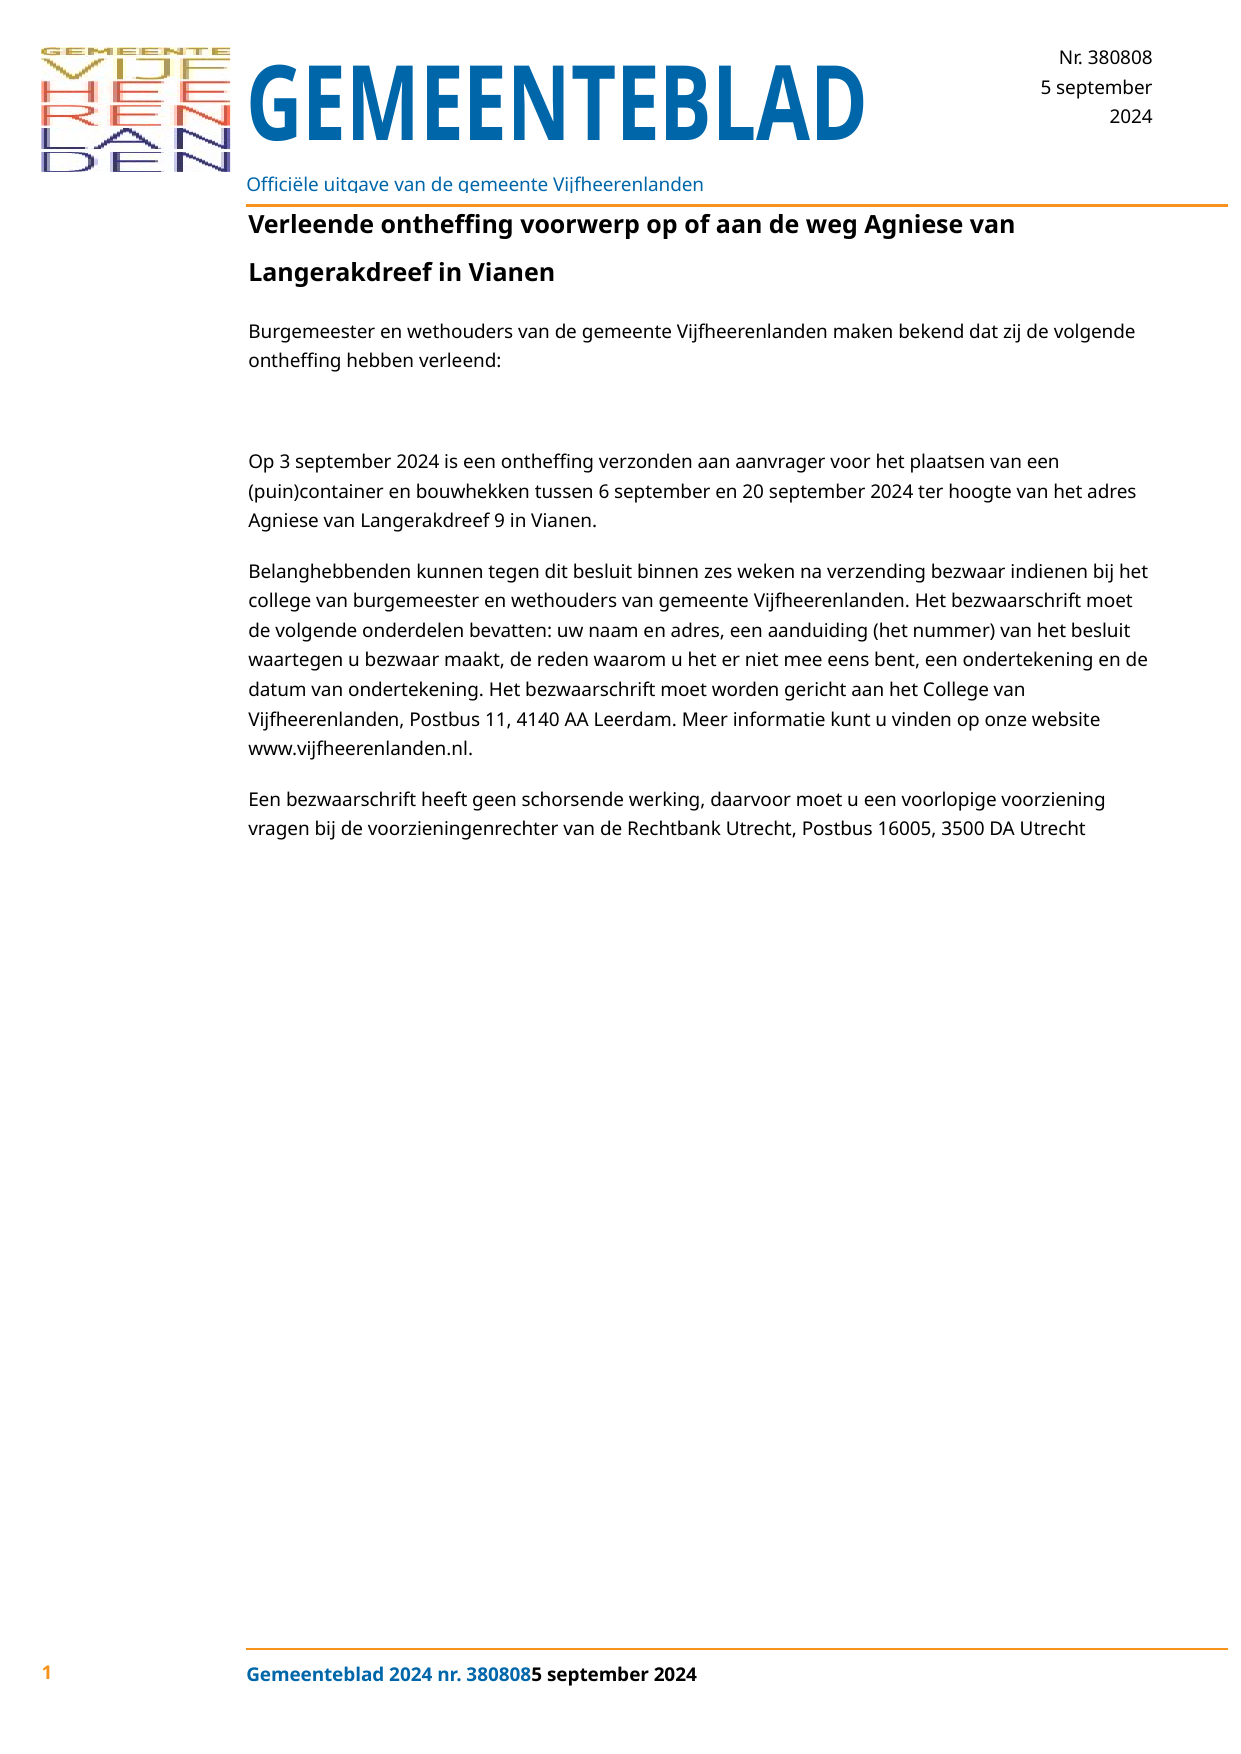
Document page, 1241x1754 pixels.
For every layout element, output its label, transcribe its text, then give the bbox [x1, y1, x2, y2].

text Burgemeester en wethouders van de gemeente Vijfheerenlanden maken bekend dat zij de volgende ontheffing hebben verleend: [248, 318, 1152, 373]
text Op 3 september 2024 is een ontheffing verzonden aan aanvrager voor het plaatsen van een (puin)container en bouwhekken tussen 6 september en 20 september 2024 ter hoogte van het adres Agniese van Langerakdreef 9 in Vianen. [248, 448, 1152, 533]
text Verleende ontheffing voorwerp op of aan de weg Agniese van Langerakdreef in Vianen [248, 207, 1152, 288]
text Een bezwaarschrift heeft geen schorsende werking, daarvoor moet u een voorlopige voorziening vragen bij de voorzieningenrechter van de Rechtbank Utrecht, Postbus 16005, 3500 DA Utrecht [248, 786, 1152, 841]
picture [41, 47, 231, 172]
text Belanghebbenden kunnen tegen dit besluit binnen zes weken na verzending bezwaar indienen bij het college van burgemeester en wethouders van gemeente Vijfheerenlanden. Het bezwaarschrift moet de volgende onderdelen bevatten: uw naam en adres, een aanduiding (het nummer) van het besluit waartegen u bezwaar maakt, de reden waarom u het er niet mee eens bent, een ondertekening en de datum van ondertekening. Het bezwaarschrift moet worden gericht aan het College van Vijfheerenlanden, Postbus 11, 4140 AA Leerdam. Meer informatie kunt u vinden op onze website www.vijfheerenlanden.nl. [248, 558, 1152, 761]
